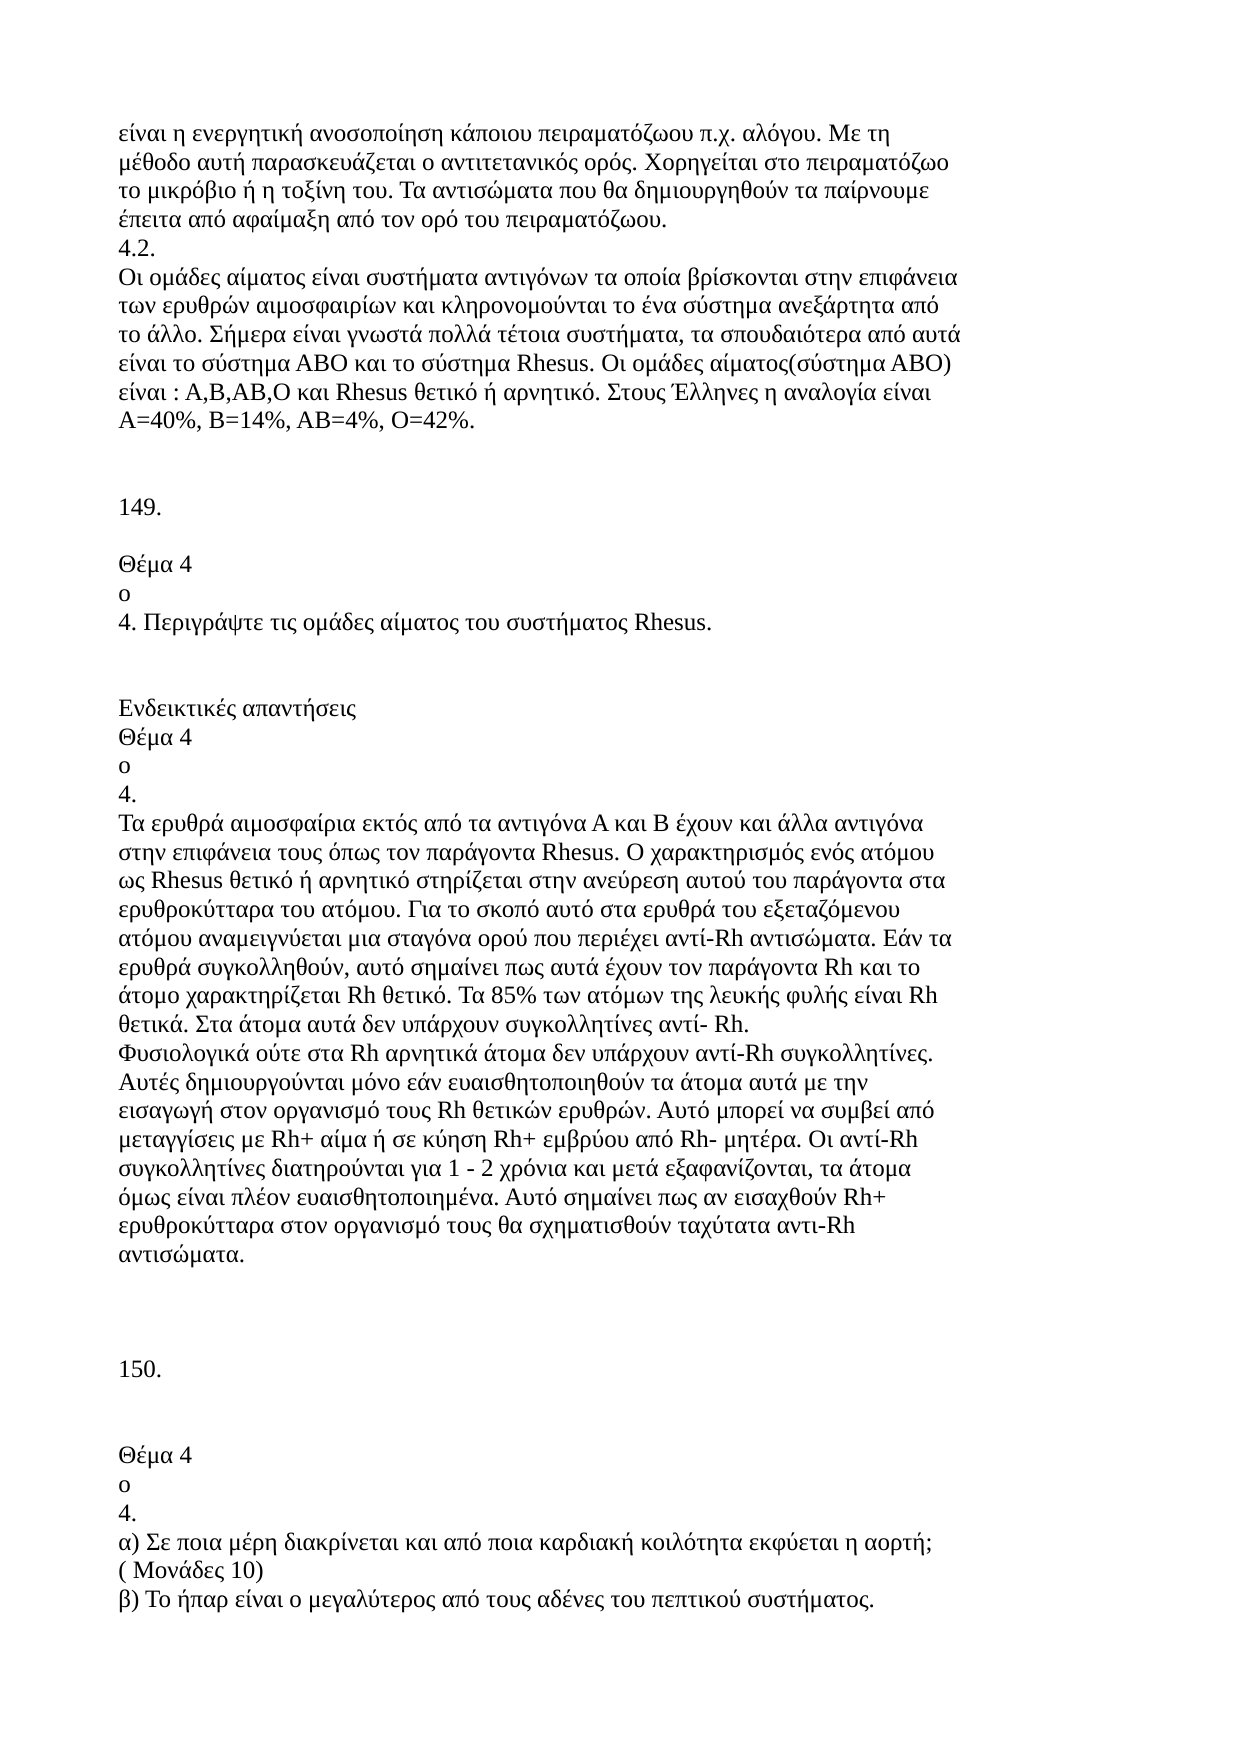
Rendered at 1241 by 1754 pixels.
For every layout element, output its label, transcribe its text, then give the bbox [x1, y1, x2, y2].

text ( Μονάδες 10) [118, 1556, 1122, 1584]
text είναι η ενεργητική ανοσοποίηση κάποιου πειραματόζωου π.χ. αλόγου. Με τη [118, 118, 1122, 147]
text Αυτές δημιουργούνται μόνο εάν ευαισθητοποιηθούν τα άτομα αυτά με την [118, 1067, 1122, 1096]
text Θέμα 4 [118, 549, 1122, 578]
text ως Rhesus θετικό ή αρνητικό στηρίζεται στην ανεύρεση αυτού του παράγοντα στα [118, 866, 1122, 894]
text ερυθροκύτταρα στον οργανισμό τους θα σχηματισθούν ταχύτατα αντι-Rh [118, 1211, 1122, 1239]
text το άλλο. Σήμερα είναι γνωστά πολλά τέτοια συστήματα, τα σπουδαιότερα από αυτά [118, 319, 1122, 348]
text είναι το σύστημα ΑΒΟ και το σύστημα Rhesus. Οι ομάδες αίματος(σύστημα ΑΒΟ) [118, 348, 1122, 377]
text των ερυθρών αιμοσφαιρίων και κληρονομούνται το ένα σύστημα ανεξάρτητα από [118, 291, 1122, 319]
text θετικά. Στα άτομα αυτά δεν υπάρχουν συγκολλητίνες αντί- Rh. [118, 1009, 1122, 1038]
text Φυσιολογικά ούτε στα Rh αρνητικά άτομα δεν υπάρχουν αντί-Rh συγκολλητίνες. [118, 1038, 1122, 1067]
text ερυθροκύτταρα του ατόμου. Για το σκοπό αυτό στα ερυθρά του εξεταζόμενου [118, 894, 1122, 923]
text Ενδεικτικές απαντήσεις [118, 693, 1122, 722]
text 4. [118, 1498, 1122, 1527]
text 4.2. [118, 233, 1122, 262]
text ατόμου αναμειγνύεται μια σταγόνα ορού που περιέχει αντί-Rh αντισώματα. Εάν τα [118, 923, 1122, 952]
text έπειτα από αφαίμαξη από τον ορό του πειραματόζωου. [118, 204, 1122, 233]
text όμως είναι πλέον ευαισθητοποιημένα. Αυτό σημαίνει πως αν εισαχθούν Rh+ [118, 1182, 1122, 1211]
text Τα ερυθρά αιμοσφαίρια εκτός από τα αντιγόνα Α και Β έχουν και άλλα αντιγόνα [118, 808, 1122, 837]
text εισαγωγή στον οργανισμό τους Rh θετικών ερυθρών. Αυτό μπορεί να συμβεί από [118, 1096, 1122, 1124]
text 4. Περιγράψτε τις ομάδες αίματος του συστήματος Rhesus. [118, 607, 1122, 636]
text συγκολλητίνες διατηρούνται για 1 - 2 χρόνια και μετά εξαφανίζονται, τα άτομα [118, 1153, 1122, 1182]
text αντισώματα. [118, 1239, 1122, 1268]
text 149. [118, 492, 1122, 521]
text άτομο χαρακτηρίζεται Rh θετικό. Τα 85% των ατόμων της λευκής φυλής είναι Rh [118, 981, 1122, 1009]
text 4. [118, 779, 1122, 808]
text μεταγγίσεις με Rh+ αίμα ή σε κύηση Rh+ εμβρύου από Rh- μητέρα. Οι αντί-Rh [118, 1124, 1122, 1153]
text ο [118, 578, 1122, 607]
text το μικρόβιο ή η τοξίνη του. Τα αντισώματα που θα δημιουργηθούν τα παίρνουμε [118, 176, 1122, 204]
text στην επιφάνεια τους όπως τον παράγοντα Rhesus. Ο χαρακτηρισμός ενός ατόμου [118, 837, 1122, 866]
text Α=40%, Β=14%, ΑΒ=4%, Ο=42%. [118, 406, 1122, 434]
text μέθοδο αυτή παρασκευάζεται ο αντιτετανικός ορός. Χορηγείται στο πειραματόζωο [118, 147, 1122, 176]
text ερυθρά συγκολληθούν, αυτό σημαίνει πως αυτά έχουν τον παράγοντα Rh και το [118, 952, 1122, 981]
text Θέμα 4 [118, 1441, 1122, 1469]
text α) Σε ποια μέρη διακρίνεται και από ποια καρδιακή κοιλότητα εκφύεται η αορτή; [118, 1527, 1122, 1556]
text ο [118, 751, 1122, 779]
text Θέμα 4 [118, 722, 1122, 751]
text 150. [118, 1354, 1122, 1383]
text είναι : Α,Β,ΑΒ,Ο και Rhesus θετικό ή αρνητικό. Στους Έλληνες η αναλογία είναι [118, 377, 1122, 406]
text ο [118, 1469, 1122, 1498]
text Οι ομάδες αίματος είναι συστήματα αντιγόνων τα οποία βρίσκονται στην επιφάνεια [118, 262, 1122, 291]
text β) Το ήπαρ είναι ο μεγαλύτερος από τους αδένες του πεπτικού συστήματος. [118, 1584, 1122, 1613]
